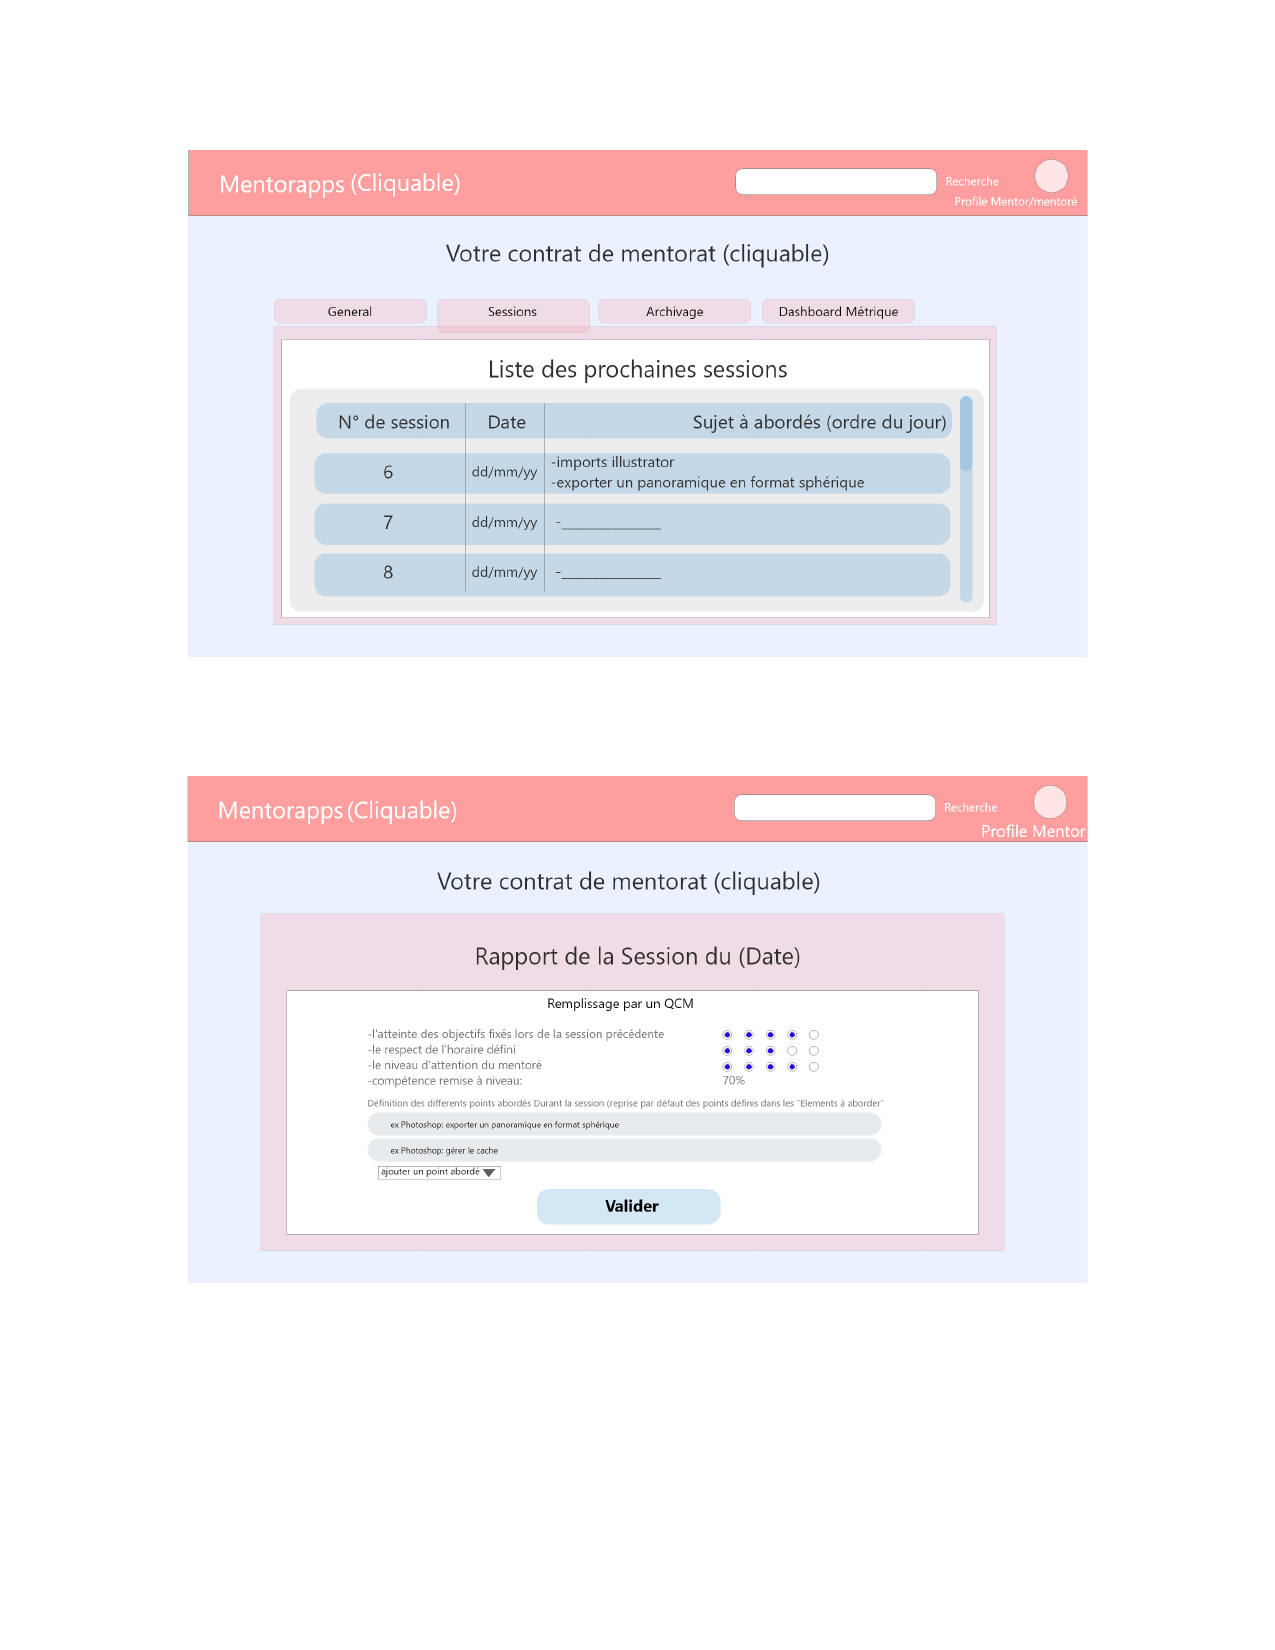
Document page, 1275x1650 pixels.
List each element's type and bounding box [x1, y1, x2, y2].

picture [187, 776, 1088, 1283]
picture [187, 150, 1088, 657]
